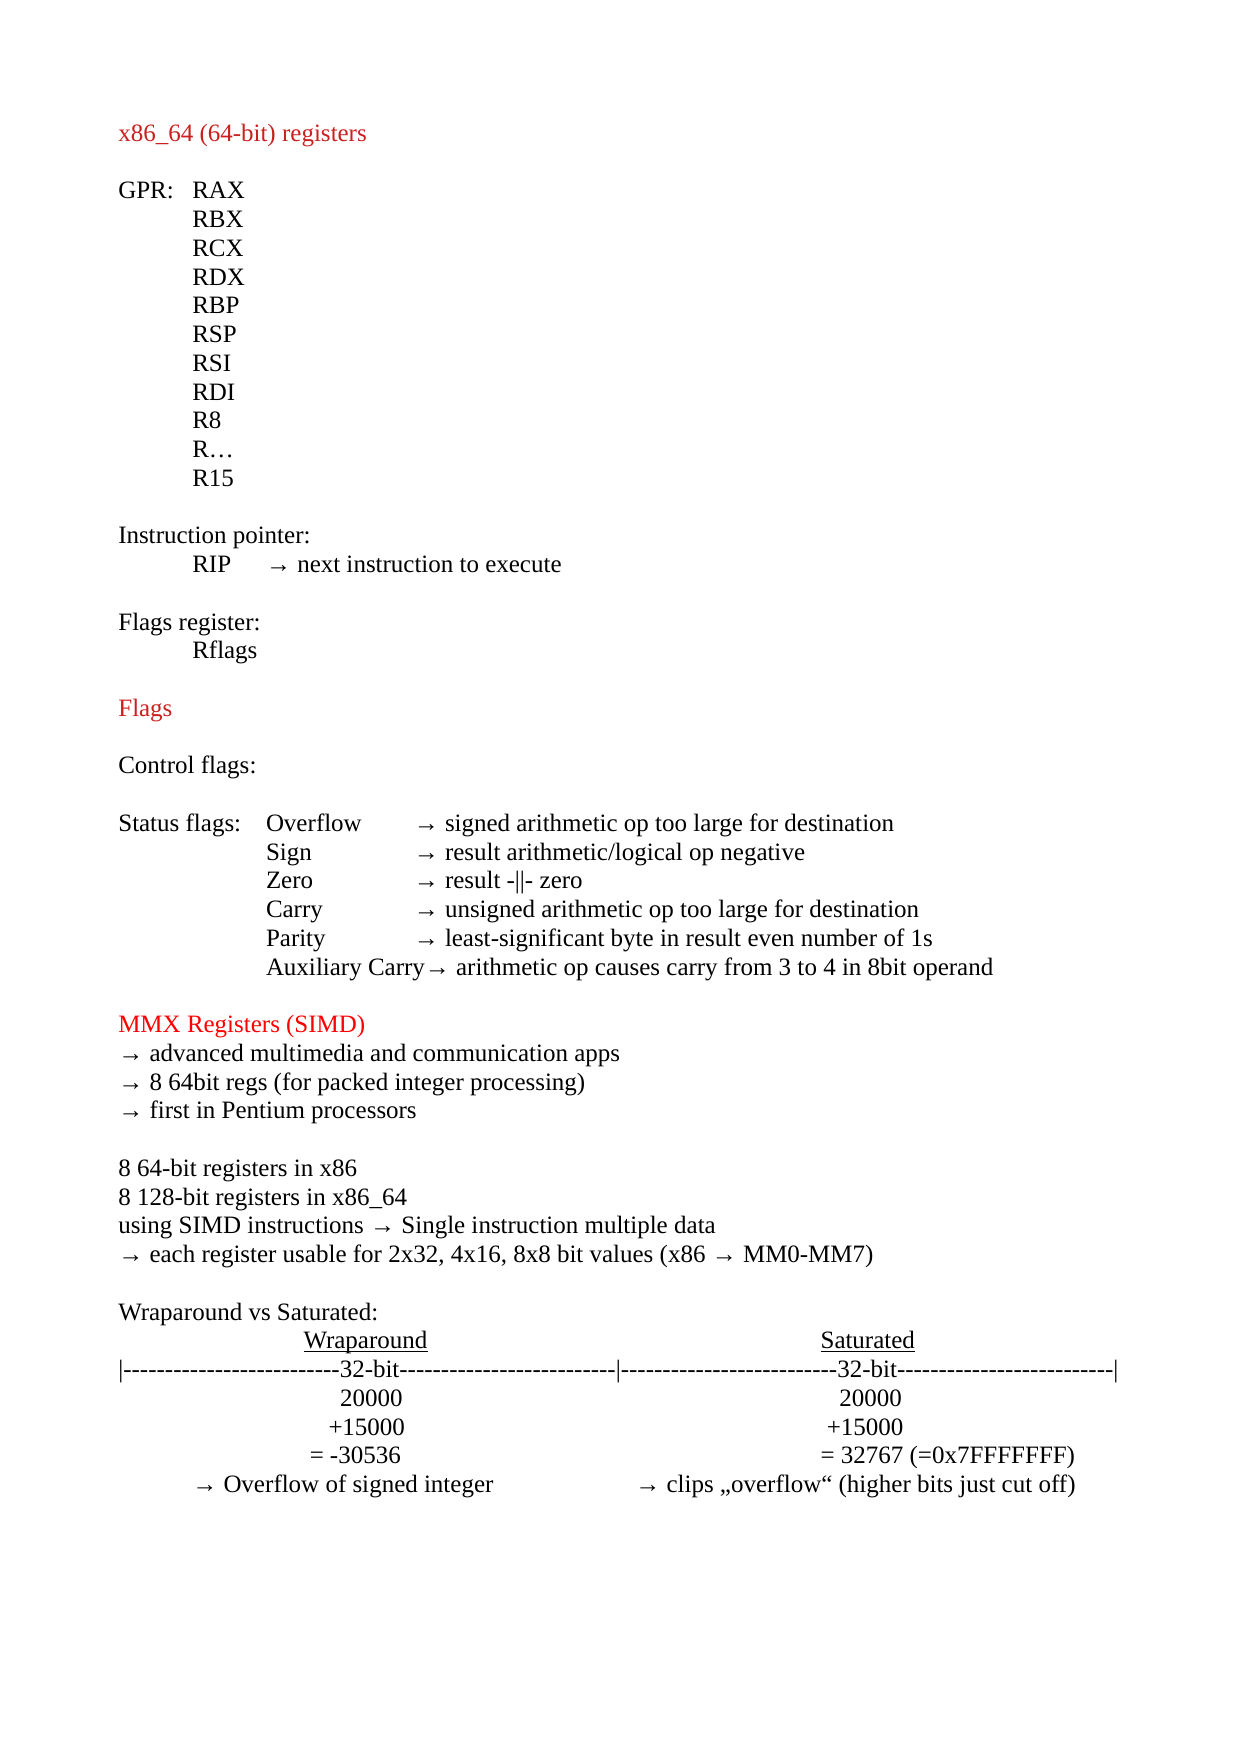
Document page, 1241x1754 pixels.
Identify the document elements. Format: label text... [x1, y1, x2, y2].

text Carry → unsigned arithmetic op too large for destination [118, 894, 1122, 923]
text Wraparound vs Saturated: [118, 1297, 1122, 1326]
text RIP → next instruction to execute [118, 549, 1122, 578]
text 8 128-bit registers in x86_64 [118, 1182, 1122, 1211]
text Auxiliary Carry→ arithmetic op causes carry from 3 to 4 in 8bit operand [118, 952, 1122, 981]
text RDI [118, 377, 1122, 406]
text RSI [118, 348, 1122, 377]
text using SIMD instructions → Single instruction multiple data [118, 1211, 1122, 1239]
text Flags register: [118, 607, 1122, 636]
text → Overflow of signed integer → clips „overflow“ (higher bits just cut off) [118, 1469, 1122, 1498]
text R8 [118, 406, 1122, 434]
text Instruction pointer: [118, 521, 1122, 549]
text |--------------------------32-bit--------------------------|--------------------------32-bit--------------------------| [118, 1354, 1122, 1383]
text → advanced multimedia and communication apps [118, 1038, 1122, 1067]
text R… [118, 434, 1122, 463]
text RCX [118, 233, 1122, 262]
text → first in Pentium processors [118, 1096, 1122, 1124]
text RBP [118, 291, 1122, 319]
text Control flags: [118, 751, 1122, 779]
text +15000 +15000 [118, 1412, 1122, 1441]
text RBX [118, 204, 1122, 233]
text = -30536 = 32767 (=0x7FFFFFFF) [118, 1441, 1122, 1469]
text MMX Registers (SIMD) [118, 1009, 1122, 1038]
text Status flags: Overflow → signed arithmetic op too large for destination [118, 808, 1122, 837]
text R15 [118, 463, 1122, 492]
text GPR: RAX [118, 176, 1122, 204]
text RDX [118, 262, 1122, 291]
text Wraparound Saturated [118, 1326, 1122, 1354]
text RSP [118, 319, 1122, 348]
text → 8 64bit regs (for packed integer processing) [118, 1067, 1122, 1096]
text 8 64-bit registers in x86 [118, 1153, 1122, 1182]
text Rflags [118, 636, 1122, 664]
text Zero → result -||- zero [118, 866, 1122, 894]
text Flags [118, 693, 1122, 722]
text Sign → result arithmetic/logical op negative [118, 837, 1122, 866]
text 20000 20000 [118, 1383, 1122, 1412]
text Parity → least-significant byte in result even number of 1s [118, 923, 1122, 952]
text x86_64 (64-bit) registers [118, 118, 1122, 147]
text → each register usable for 2x32, 4x16, 8x8 bit values (x86 → MM0-MM7) [118, 1239, 1122, 1268]
